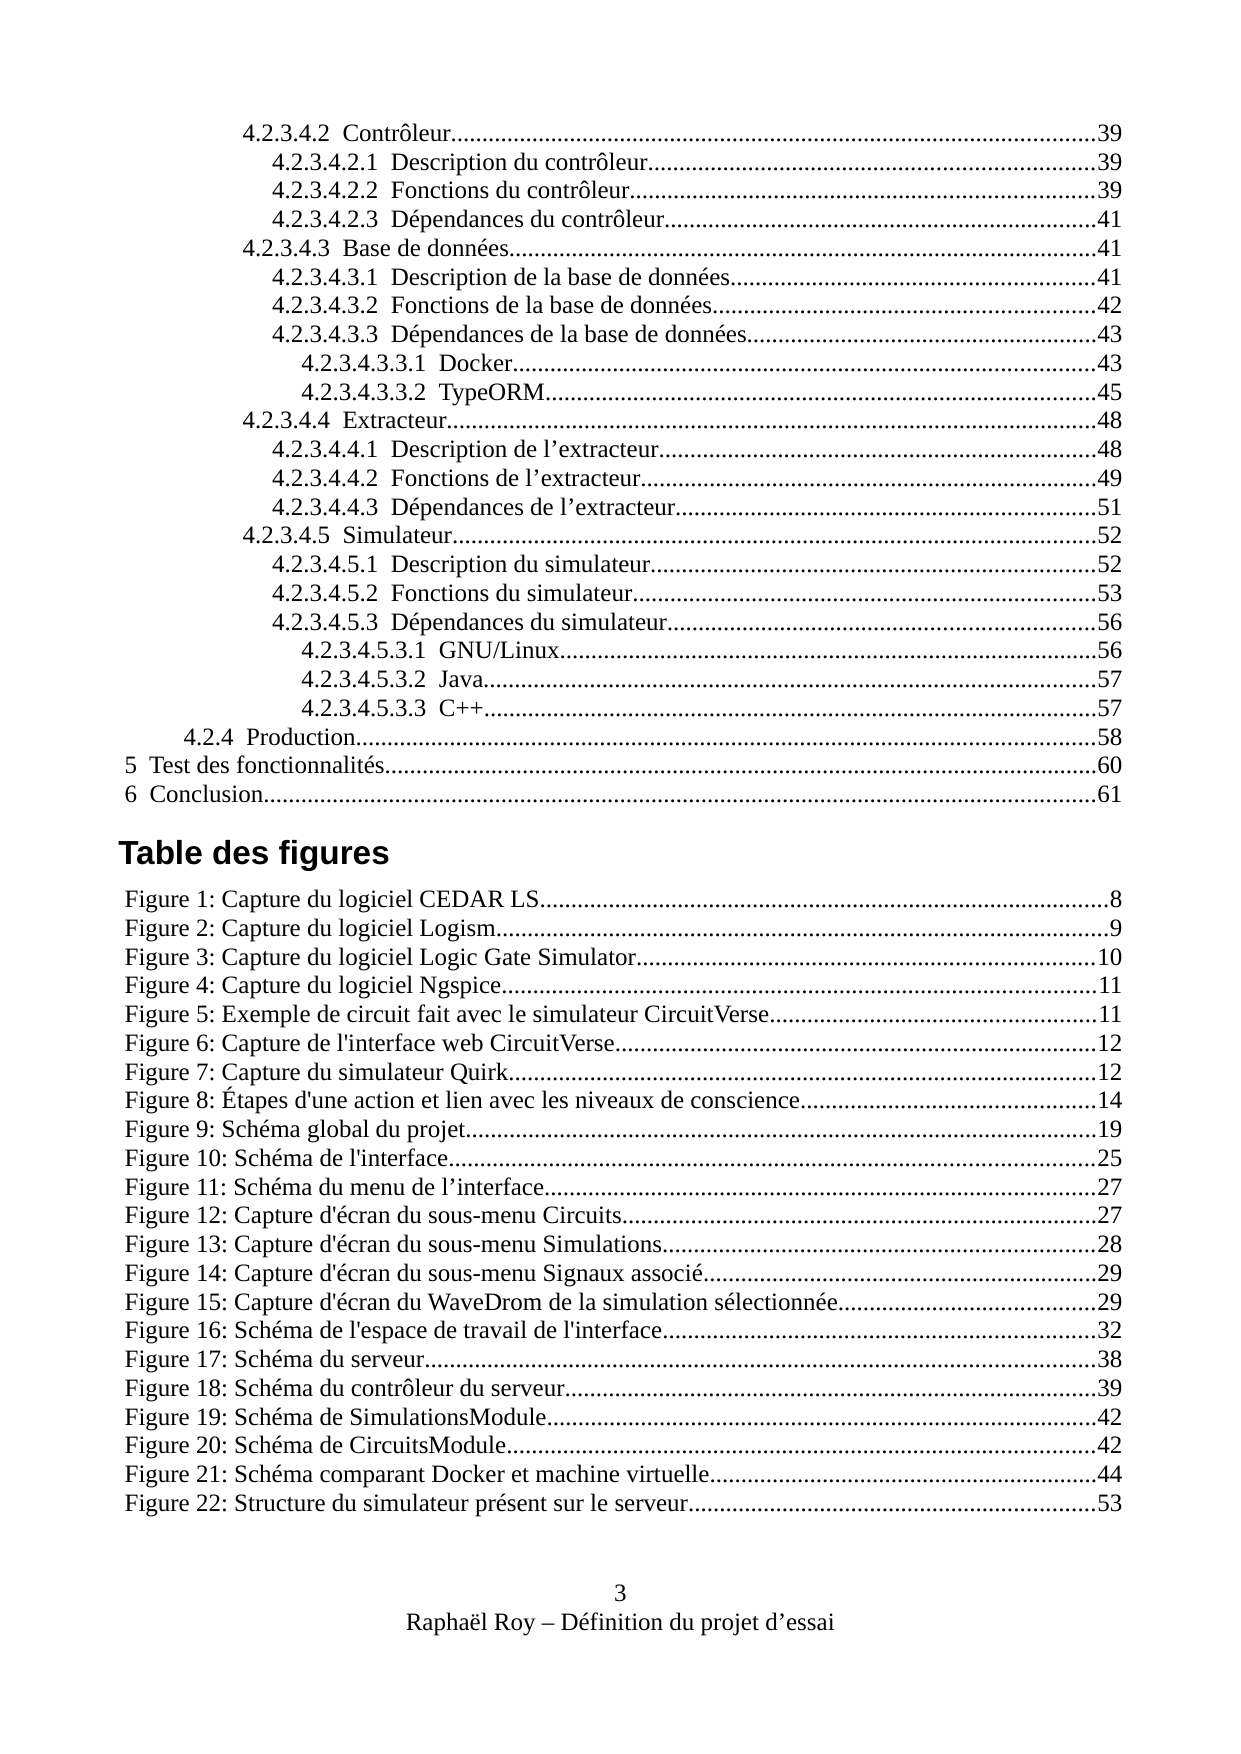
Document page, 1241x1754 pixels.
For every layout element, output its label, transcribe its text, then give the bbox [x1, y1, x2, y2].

text Figure 4: Capture du logiciel Ngspice 11 [118, 970, 1122, 999]
text 4.2.3.4.4.2 Fonctions de l’extracteur 49 [266, 463, 1122, 492]
text 4.2.3.4.5 Simulateur 52 [236, 521, 1122, 549]
text 4.2.3.4.3.2 Fonctions de la base de données 42 [266, 291, 1122, 319]
text Figure 9: Schéma global du projet 19 [118, 1114, 1122, 1143]
text Figure 5: Exemple de circuit fait avec le simulateur CircuitVerse 11 [118, 999, 1122, 1028]
text 4.2.3.4.5.3.1 GNU/Linux 56 [295, 636, 1122, 664]
text 4.2.3.4.2 Contrôleur 39 [236, 118, 1122, 147]
text Figure 7: Capture du simulateur Quirk 12 [118, 1057, 1122, 1085]
text 4.2.3.4.2.2 Fonctions du contrôleur 39 [266, 176, 1122, 204]
text Figure 22: Structure du simulateur présent sur le serveur 53 [118, 1488, 1122, 1517]
text Figure 16: Schéma de l'espace de travail de l'interface 32 [118, 1315, 1122, 1344]
text 4.2.3.4.3.1 Description de la base de données 41 [266, 262, 1122, 291]
text 4.2.3.4.4 Extracteur 48 [236, 406, 1122, 434]
text Figure 12: Capture d'écran du sous-menu Circuits 27 [118, 1200, 1122, 1229]
subtitle Table des figures [118, 833, 1122, 872]
text Figure 13: Capture d'écran du sous-menu Simulations 28 [118, 1229, 1122, 1258]
text 4.2.3.4.3 Base de données 41 [236, 233, 1122, 262]
text 4.2.3.4.2.1 Description du contrôleur 39 [266, 147, 1122, 176]
text Figure 17: Schéma du serveur 38 [118, 1344, 1122, 1373]
text Figure 20: Schéma de CircuitsModule 42 [118, 1430, 1122, 1459]
text Figure 8: Étapes d'une action et lien avec les niveaux de conscience 14 [118, 1085, 1122, 1114]
text Figure 21: Schéma comparant Docker et machine virtuelle 44 [118, 1459, 1122, 1488]
text Figure 2: Capture du logiciel Logism 9 [118, 913, 1122, 942]
text 4.2.3.4.4.3 Dépendances de l’extracteur 51 [266, 492, 1122, 521]
text Figure 1: Capture du logiciel CEDAR LS 8 [118, 884, 1122, 913]
text 4.2.3.4.3.3.2 TypeORM 45 [295, 377, 1122, 406]
text Figure 14: Capture d'écran du sous-menu Signaux associé 29 [118, 1258, 1122, 1287]
text 4.2.3.4.5.3 Dépendances du simulateur 56 [266, 607, 1122, 636]
text Figure 15: Capture d'écran du WaveDrom de la simulation sélectionnée 29 [118, 1287, 1122, 1315]
text 4.2.3.4.5.1 Description du simulateur 52 [266, 549, 1122, 578]
text 4.2.4 Production 58 [177, 722, 1122, 751]
text Figure 3: Capture du logiciel Logic Gate Simulator 10 [118, 942, 1122, 970]
text Figure 19: Schéma de SimulationsModule 42 [118, 1402, 1122, 1430]
text 5 Test des fonctionnalités 60 [118, 751, 1122, 779]
text 4.2.3.4.3.3 Dépendances de la base de données 43 [266, 319, 1122, 348]
text 4.2.3.4.4.1 Description de l’extracteur 48 [266, 434, 1122, 463]
text 6 Conclusion 61 [118, 779, 1122, 808]
text Figure 10: Schéma de l'interface 25 [118, 1143, 1122, 1172]
text 4.2.3.4.5.3.3 C++ 57 [295, 693, 1122, 722]
text 4.2.3.4.5.3.2 Java 57 [295, 664, 1122, 693]
text Figure 6: Capture de l'interface web CircuitVerse 12 [118, 1028, 1122, 1057]
text 4.2.3.4.5.2 Fonctions du simulateur 53 [266, 578, 1122, 607]
text Figure 18: Schéma du contrôleur du serveur 39 [118, 1373, 1122, 1402]
text 4.2.3.4.2.3 Dépendances du contrôleur 41 [266, 204, 1122, 233]
text Figure 11: Schéma du menu de l’interface 27 [118, 1172, 1122, 1200]
text 4.2.3.4.3.3.1 Docker 43 [295, 348, 1122, 377]
